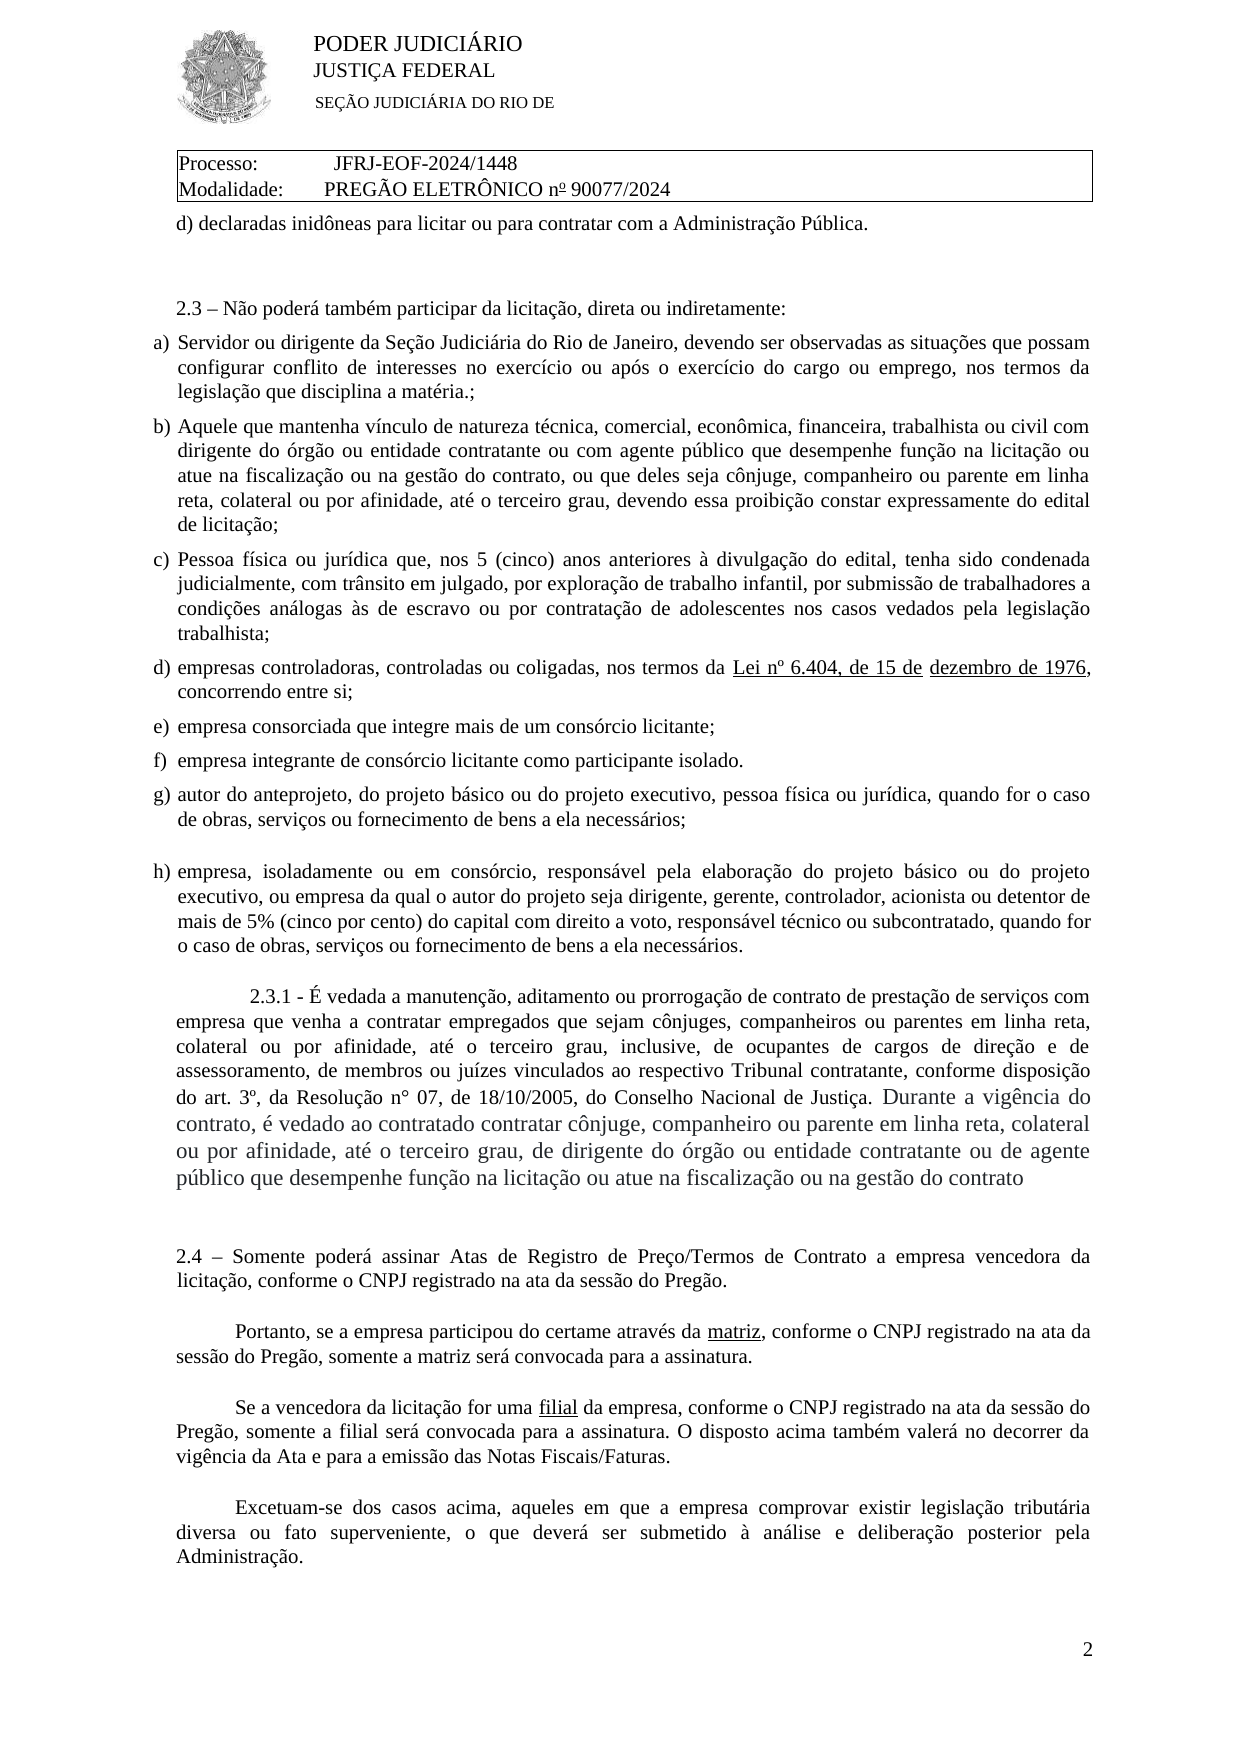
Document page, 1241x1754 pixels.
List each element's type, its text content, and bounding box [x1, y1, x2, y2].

list empresas controladoras, controladas ou coligadas, nos termos da Lei nº 6.404, de 15 de dezembro de 1976, concorrendo entre si; [153, 655, 1091, 703]
list empresa integrante de consórcio licitante como participante isolado. [153, 748, 1091, 772]
list Servidor ou dirigente da Seção Judiciária do Rio de Janeiro, devendo ser observadas as situações que possam configurar conflito de interesses no exercício ou após o exercício do cargo ou emprego, nos termos da legislação que disciplina a matéria.; [153, 330, 1091, 403]
list empresa, isoladamente ou em consórcio, responsável pela elaboração do projeto básico ou do projeto executivo, ou empresa da qual o autor do projeto seja dirigente, gerente, controlador, acionista ou detentor de mais de 5% (cinco por cento) do capital com direito a voto, responsável técnico ou subcontratado, quando for o caso de obras, serviços ou fornecimento de bens a ela necessários. [153, 859, 1091, 957]
list empresa consorciada que integre mais de um consórcio licitante; [153, 714, 1091, 738]
text 2.3 – Não poderá também participar da licitação, direta ou indiretamente: [176, 296, 1091, 320]
text Portanto, se a empresa participou do certame através da matriz, conforme o CNPJ registrado na ata da sessão do Pregão, somente a matriz será convocada para a assinatura. [176, 1319, 1091, 1368]
list autor do anteprojeto, do projeto básico ou do projeto executivo, pessoa física ou jurídica, quando for o caso de obras, serviços ou fornecimento de bens a ela necessários; [153, 782, 1091, 831]
text Se a vencedora da licitação for uma filial da empresa, conforme o CNPJ registrado na ata da sessão do Pregão, somente a filial será convocada para a assinatura. O disposto acima também valerá no decorrer da vigência da Ata e para a emissão das Notas Fiscais/Faturas. [176, 1395, 1091, 1468]
list Aquele que mantenha vínculo de natureza técnica, comercial, econômica, financeira, trabalhista ou civil com dirigente do órgão ou entidade contratante ou com agente público que desempenhe função na licitação ou atue na fiscalização ou na gestão do contrato, ou que deles seja cônjuge, companheiro ou parente em linha reta, colateral ou por afinidade, até o terceiro grau, devendo essa proibição constar expressamente do edital de licitação; [153, 414, 1091, 536]
text d) declaradas inidôneas para licitar ou para contratar com a Administração Pública. [177, 211, 1093, 235]
text Excetuam-se dos casos acima, aqueles em que a empresa comprovar existir legislação tributária diversa ou fato superveniente, o que deverá ser submetido à análise e deliberação posterior pela Administração. [176, 1495, 1091, 1568]
list Pessoa física ou jurídica que, nos 5 (cinco) anos anteriores à divulgação do edital, tenha sido condenada judicialmente, com trânsito em julgado, por exploração de trabalho infantil, por submissão de trabalhadores a condições análogas às de escravo ou por contratação de adolescentes nos casos vedados pela legislação trabalhista; [153, 547, 1091, 645]
text 2.4 – Somente poderá assinar Atas de Registro de Preço/Termos de Contrato a empresa vencedora da licitação, conforme o CNPJ registrado na ata da sessão do Pregão. [176, 1243, 1091, 1292]
text 2.3.1 - É vedada a manutenção, aditamento ou prorrogação de contrato de prestação de serviços com empresa que venha a contratar empregados que sejam cônjuges, companheiros ou parentes em linha reta, colateral ou por afinidade, até o terceiro grau, inclusive, de ocupantes de cargos de direção e de assessoramento, de membros ou juízes vinculados ao respectivo Tribunal contratante, conforme disposição do art. 3º, da Resolução n° 07, de 18/10/2005, do Conselho Nacional de Justiça. Durante a vigência do contrato, é vedado ao contratado contratar cônjuge, companheiro ou parente em linha reta, colateral ou por afinidade, até o terceiro grau, de dirigente do órgão ou entidade contratante ou de agente público que desempenhe função na licitação ou atue na fiscalização ou na gestão do contrato [176, 984, 1091, 1191]
